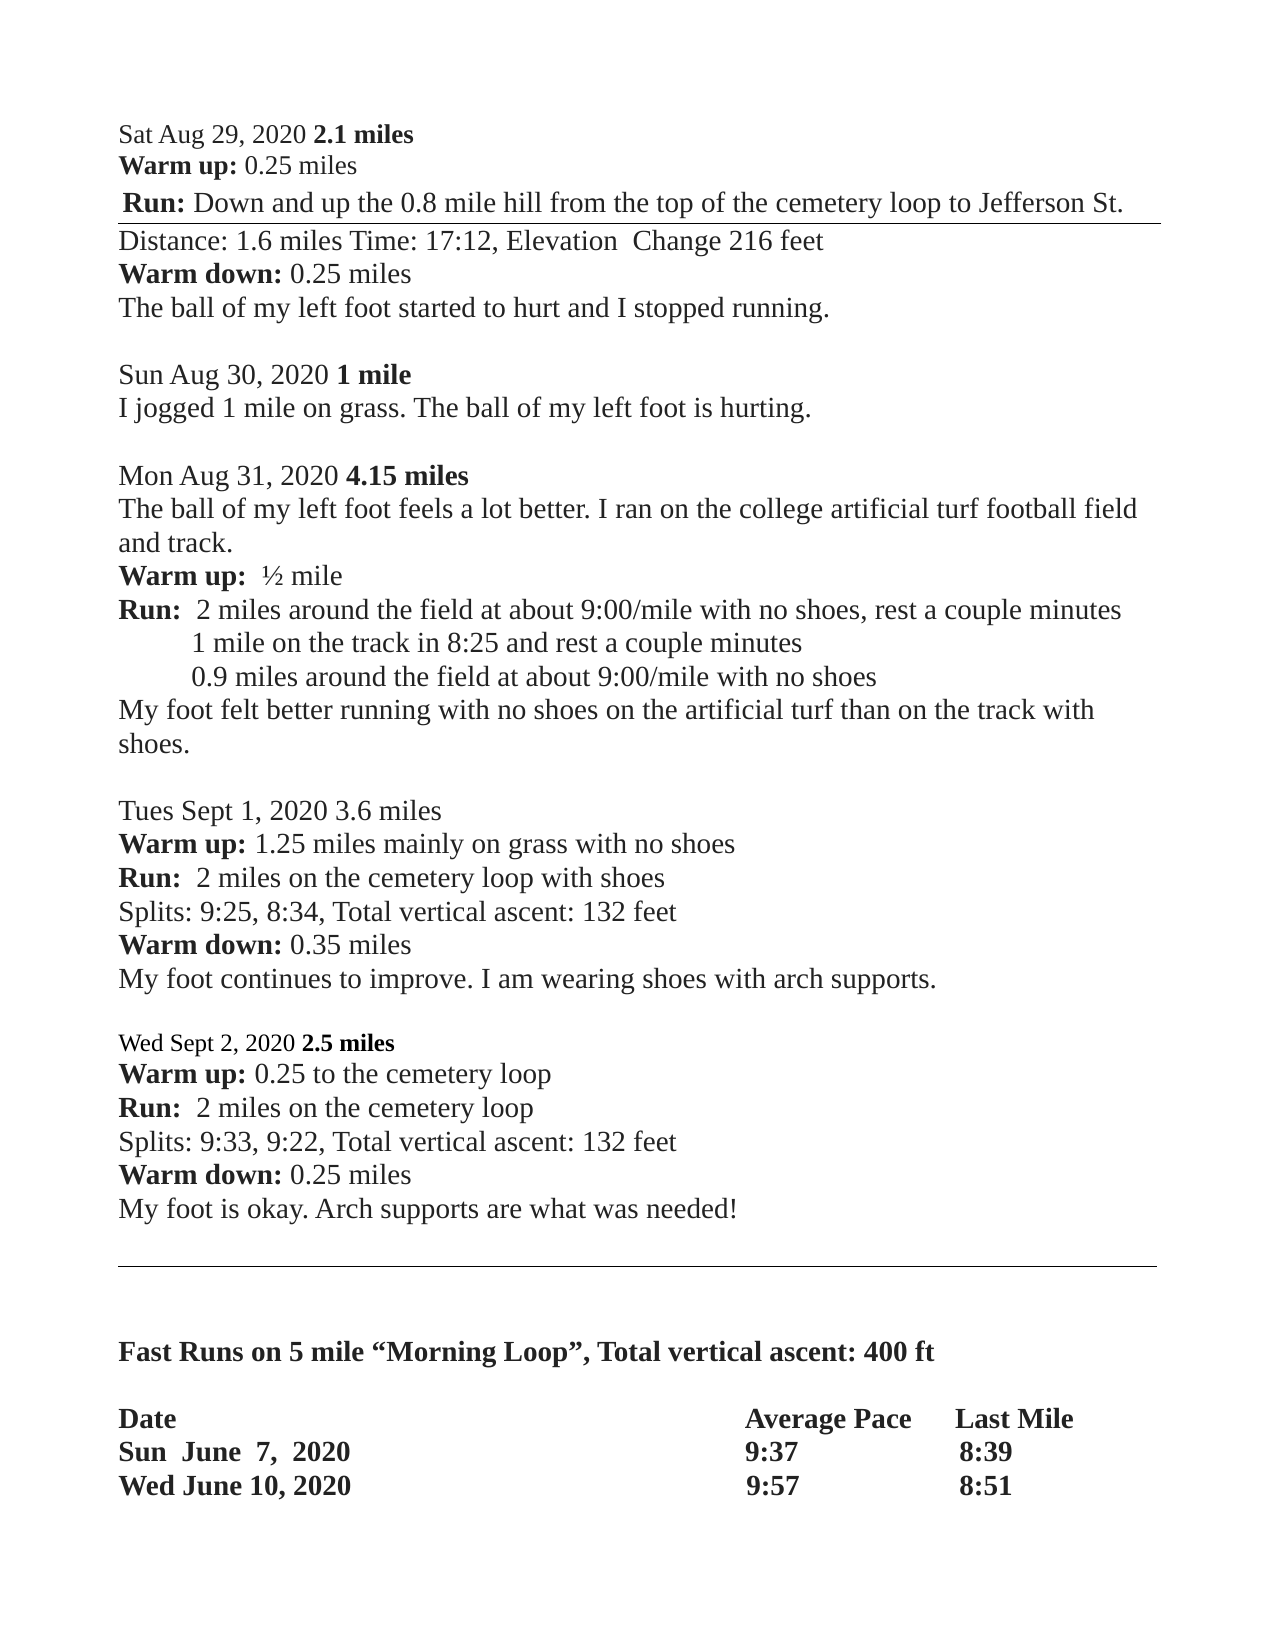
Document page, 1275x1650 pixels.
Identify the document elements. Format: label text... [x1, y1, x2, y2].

text Wed June 10, 2020 9:57 8:51 [118, 1468, 1161, 1501]
list Warm up: 1.25 miles mainly on grass with no shoes [118, 827, 1161, 860]
text The ball of my left foot feels a lot better. I ran on the college artificial turf football field and track. [118, 491, 1161, 558]
list 0.9 miles around the field at about 9:00/mile with no shoes [118, 659, 1161, 692]
text Warm down: 0.25 miles [118, 256, 1161, 290]
text Splits: 9:33, 9:22, Total vertical ascent: 132 feet [118, 1124, 1161, 1157]
text Wed Sept 2, 2020 2.5 miles [118, 1028, 1157, 1057]
text Splits: 9:25, 8:34, Total vertical ascent: 132 feet [118, 894, 1161, 927]
text Run: Down and up the 0.8 mile hill from the top of the cemetery loop to Jefferson St. [118, 180, 1161, 223]
text Date Average Pace Last Mile [118, 1401, 1161, 1434]
text I jogged 1 mile on grass. The ball of my left foot is hurting. [118, 391, 1161, 424]
text The ball of my left foot started to hurt and I stopped running. [118, 290, 1161, 323]
text Warm up: ½ mile [118, 558, 1161, 592]
list Warm up: 0.25 to the cemetery loop [118, 1057, 1161, 1090]
text My foot is okay. Arch supports are what was needed! [118, 1191, 1161, 1224]
text Fast Runs on 5 mile “Morning Loop”, Total vertical ascent: 400 ft [118, 1334, 1161, 1367]
list Run: 2 miles on the cemetery loop with shoes [118, 860, 1161, 894]
text Warm down: 0.25 miles [118, 1157, 1161, 1191]
text Sun June 7, 2020 9:37 8:39 [118, 1434, 1161, 1468]
text Sat Aug 29, 2020 2.1 miles [118, 118, 1161, 149]
text Distance: 1.6 miles Time: 17:12, Elevation Change 216 feet [118, 224, 1161, 256]
text Mon Aug 31, 2020 4.15 miles [118, 458, 1161, 491]
text 1 mile on the track in 8:25 and rest a couple minutes [118, 625, 1161, 659]
list My foot felt better running with no shoes on the artificial turf than on the track with shoes. [118, 692, 1161, 759]
text My foot continues to improve. I am wearing shoes with arch supports. [118, 961, 1161, 994]
text Sun Aug 30, 2020 1 mile [118, 357, 1161, 391]
text Warm down: 0.35 miles [118, 927, 1161, 961]
text Run: 2 miles around the field at about 9:00/mile with no shoes, rest a couple minutes [118, 592, 1161, 625]
text Warm up: 0.25 miles [118, 149, 1161, 180]
list Tues Sept 1, 2020 3.6 miles [118, 793, 1161, 827]
list Run: 2 miles on the cemetery loop [118, 1090, 1161, 1124]
